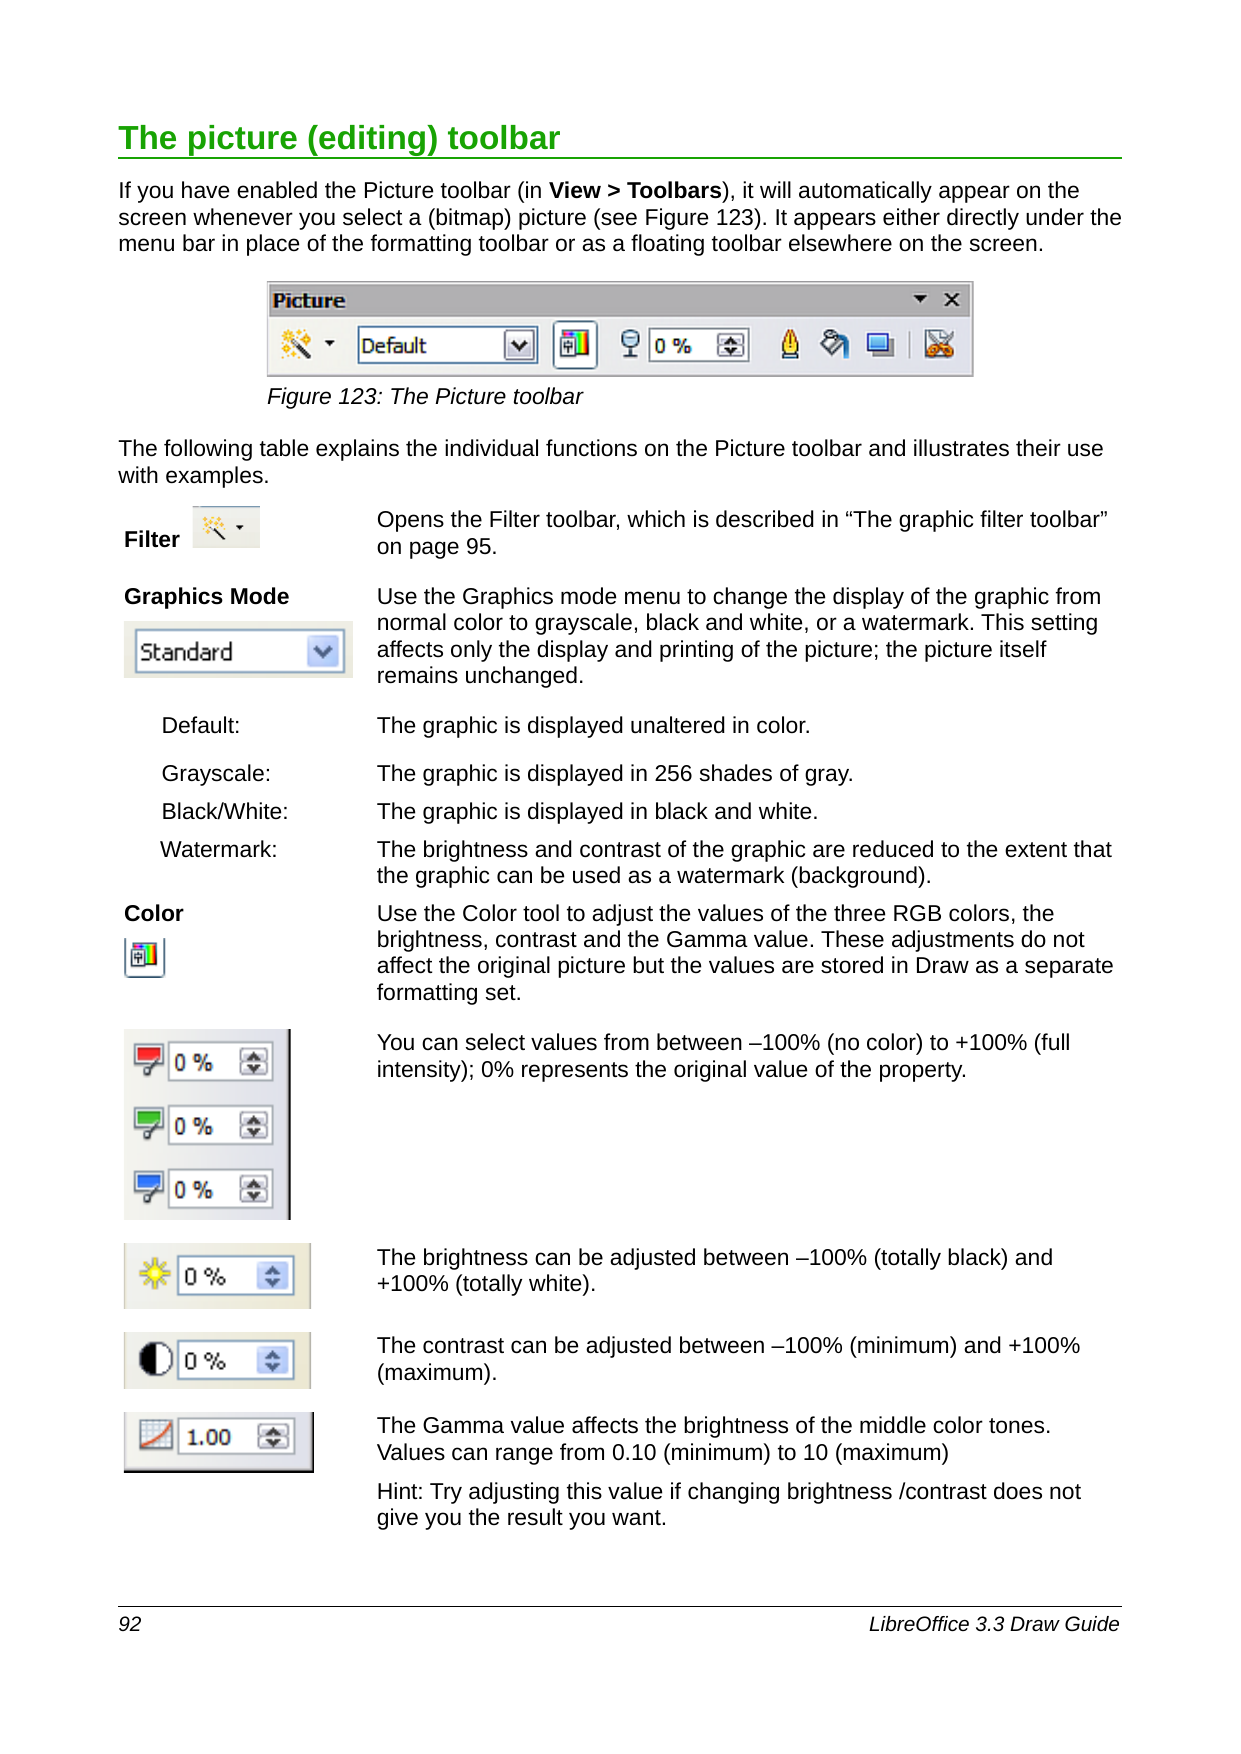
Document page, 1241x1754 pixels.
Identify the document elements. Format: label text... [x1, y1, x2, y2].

text If you have enabled the Picture toolbar (in View > Toolbars), it will automatically appear on the screen whenever you select a (bitmap) picture (see Figure 123). It appears either directly under the menu bar in place of the formatting toolbar or as a floating toolbar elsewhere on the screen. [118, 177, 1122, 257]
text Figure 123: The Picture toolbar [267, 383, 973, 410]
table_cell Watermark: [118, 830, 371, 894]
table_cell Black/White: [118, 792, 371, 830]
table_cell Grayscale: [118, 754, 371, 792]
table_header Opens the Filter toolbar, which is described in “The graphic filter toolbar” on page 95. [371, 501, 1122, 577]
table_cell The graphic is displayed in 256 shades of gray. [371, 754, 1122, 792]
table_cell Use the Color tool to adjust the values of the three RGB colors, the brightness, contrast and the Gamma value. These adjustments do not affect the original picture but the values are stored in Draw as a separate formatting set. [371, 894, 1122, 1023]
picture [123, 1029, 291, 1220]
picture [266, 281, 974, 377]
table_cell The brightness can be adjusted between –100% (totally black) and +100% (totally white). [371, 1238, 1122, 1326]
table_cell The contrast can be adjusted between –100% (minimum) and +100% (maximum). [371, 1326, 1122, 1407]
table_cell [118, 1238, 371, 1326]
table_cell Color [118, 894, 371, 1023]
subtitle The picture (editing) toolbar [118, 118, 1122, 157]
picture [123, 1243, 312, 1309]
picture [123, 1412, 314, 1473]
table_cell Default: [118, 707, 371, 754]
table_cell Use the Graphics mode menu to change the display of the graphic from normal color to grayscale, black and white, or a watermark. This setting affects only the display and printing of the picture; the picture itself remains unchanged. [371, 577, 1122, 707]
table_cell [118, 1407, 371, 1548]
table_header Filter [118, 501, 371, 577]
table_cell The graphic is displayed unaltered in color. [371, 707, 1122, 754]
table_cell [118, 1326, 371, 1407]
table_cell The graphic is displayed in black and white. [371, 792, 1122, 830]
picture [192, 506, 260, 548]
picture [123, 938, 167, 978]
table_cell Graphics Mode [118, 577, 371, 707]
table_cell The Gamma value affects the brightness of the middle color tones. Values can range from 0.10 (minimum) to 10 (maximum) Hint: Try adjusting this value if changing brightness /contrast does not give you the result you want. [371, 1407, 1122, 1548]
table_cell You can select values from between –100% (no color) to +100% (full intensity); 0% represents the original value of the property. [371, 1024, 1122, 1238]
text The following table explains the individual functions on the Picture toolbar and illustrates their use with examples. [118, 435, 1122, 488]
picture [123, 1332, 312, 1389]
table_cell [118, 1024, 371, 1238]
table_cell The brightness and contrast of the graphic are reduced to the extent that the graphic can be used as a watermark (background). [371, 830, 1122, 894]
picture [123, 621, 353, 678]
